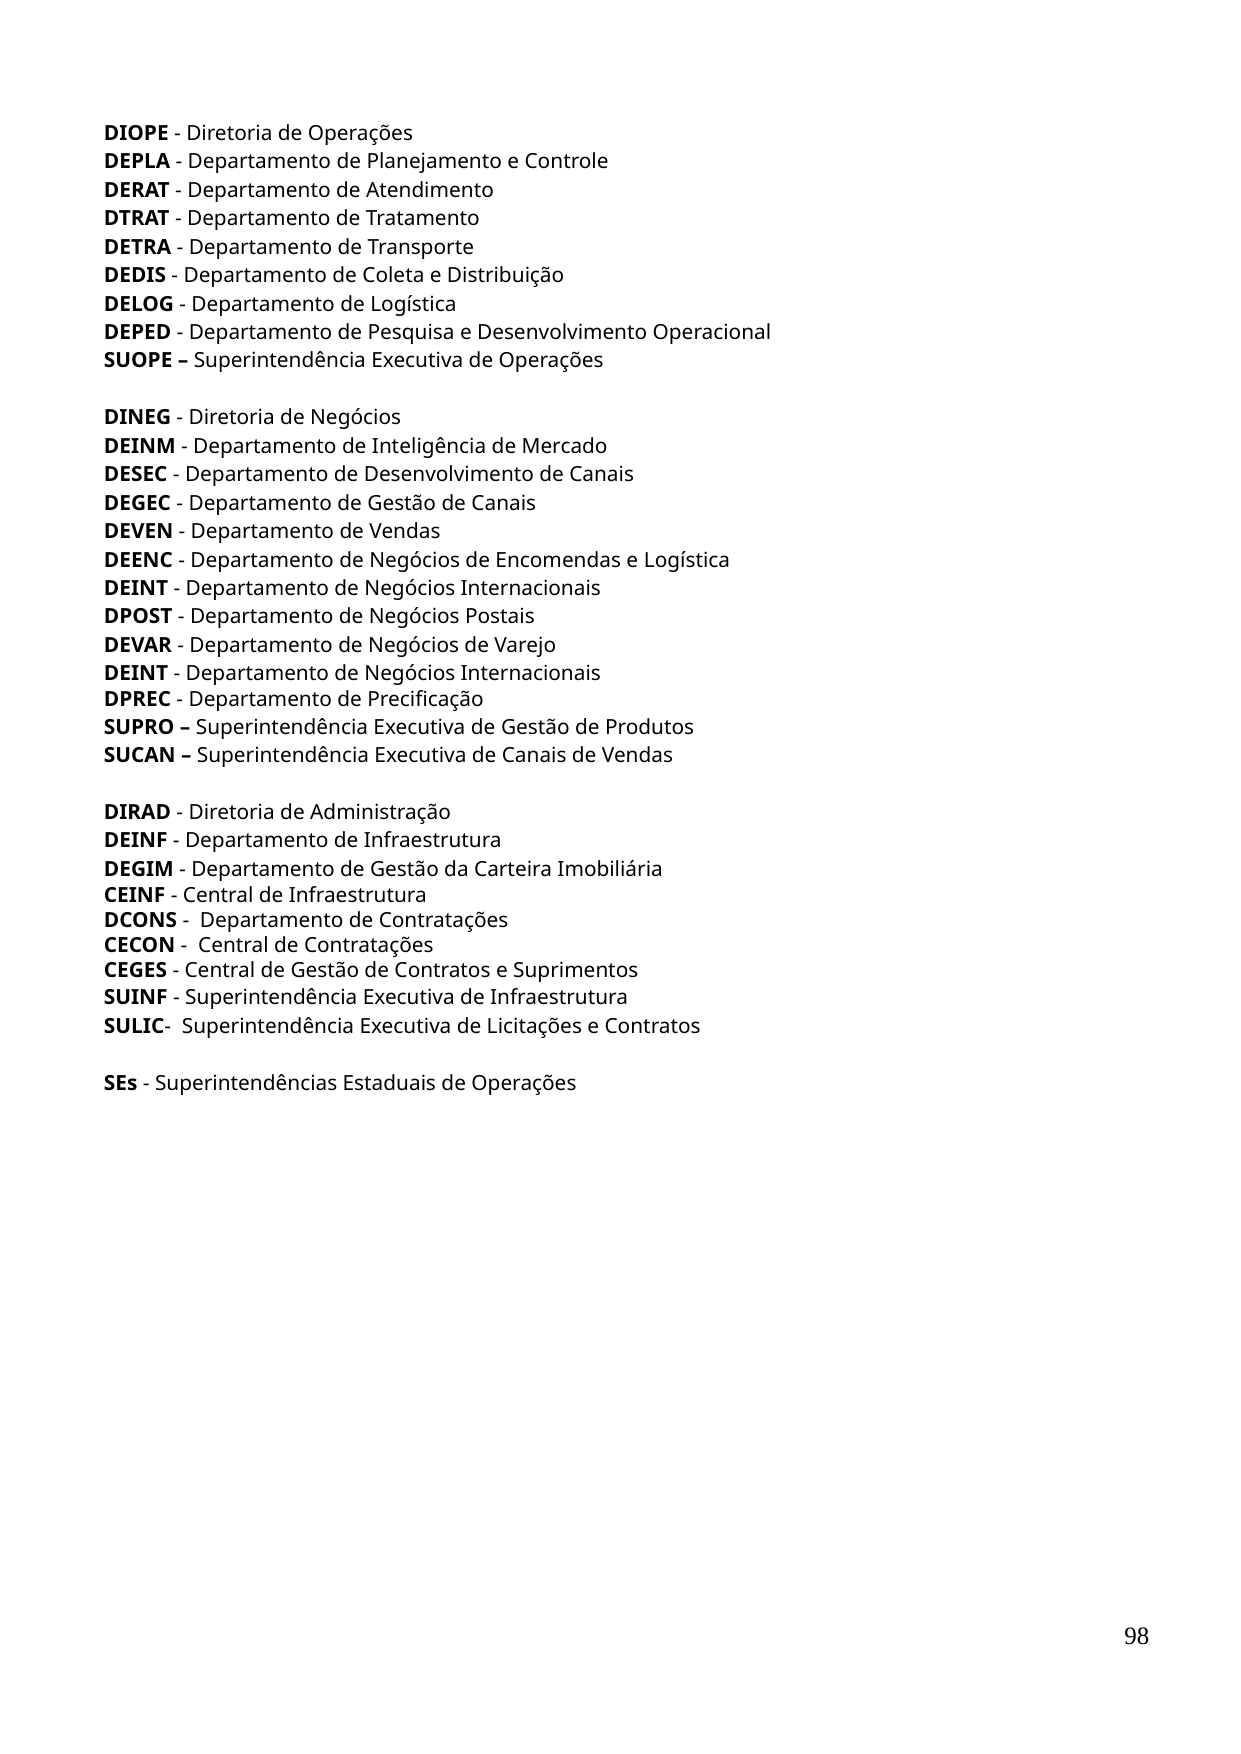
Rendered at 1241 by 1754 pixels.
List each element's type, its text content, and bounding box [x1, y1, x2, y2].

text CEINF - Central de Infraestrutura [104, 882, 1149, 907]
text DPOST - Departamento de Negócios Postais [104, 602, 1149, 630]
text DESEC - Departamento de Desenvolvimento de Canais [104, 459, 1149, 488]
text DTRAT - Departamento de Tratamento [104, 203, 1149, 232]
text DEINT - Departamento de Negócios Internacionais [104, 573, 1149, 602]
text DEINM - Departamento de Inteligência de Mercado [104, 431, 1149, 459]
text DIOPE - Diretoria de Operações [104, 118, 1149, 147]
text SUOPE – Superintendência Executiva de Operações [104, 346, 1149, 374]
text DEVAR - Departamento de Negócios de Varejo [104, 630, 1149, 658]
text DERAT - Departamento de Atendimento [104, 175, 1149, 203]
text DIRAD - Diretoria de Administração [104, 797, 1149, 826]
text DEGIM - Departamento de Gestão da Carteira Imobiliária [104, 854, 1149, 882]
text DEINF - Departamento de Infraestrutura [104, 826, 1149, 854]
text DEDIS - Departamento de Coleta e Distribuição [104, 260, 1149, 289]
text SUINF - Superintendência Executiva de Infraestrutura [104, 982, 1149, 1011]
text DINEG - Diretoria de Negócios [104, 402, 1149, 431]
text DETRA - Departamento de Transporte [104, 232, 1149, 260]
text DCONS - Departamento de Contratações [104, 907, 1149, 932]
text DEINT - Departamento de Negócios Internacionais [104, 658, 1149, 687]
text CECON - Central de Contratações [104, 932, 1149, 957]
text CEGES - Central de Gestão de Contratos e Suprimentos [104, 957, 1149, 982]
text DEVEN - Departamento de Vendas [104, 516, 1149, 545]
text DEENC - Departamento de Negócios de Encomendas e Logística [104, 545, 1149, 573]
text SULIC- Superintendência Executiva de Licitações e Contratos [104, 1011, 1149, 1039]
text SUPRO – Superintendência Executiva de Gestão de Produtos [104, 712, 1149, 740]
text SUCAN – Superintendência Executiva de Canais de Vendas [104, 740, 1149, 769]
text DPREC - Departamento de Precificação [104, 687, 1137, 712]
text DEPED - Departamento de Pesquisa e Desenvolvimento Operacional [104, 317, 1137, 346]
text DEGEC - Departamento de Gestão de Canais [104, 488, 1149, 516]
text DEPLA - Departamento de Planejamento e Controle [104, 147, 1149, 175]
text DELOG - Departamento de Logística [104, 289, 1149, 317]
text SEs - Superintendências Estaduais de Operações [104, 1068, 1149, 1096]
